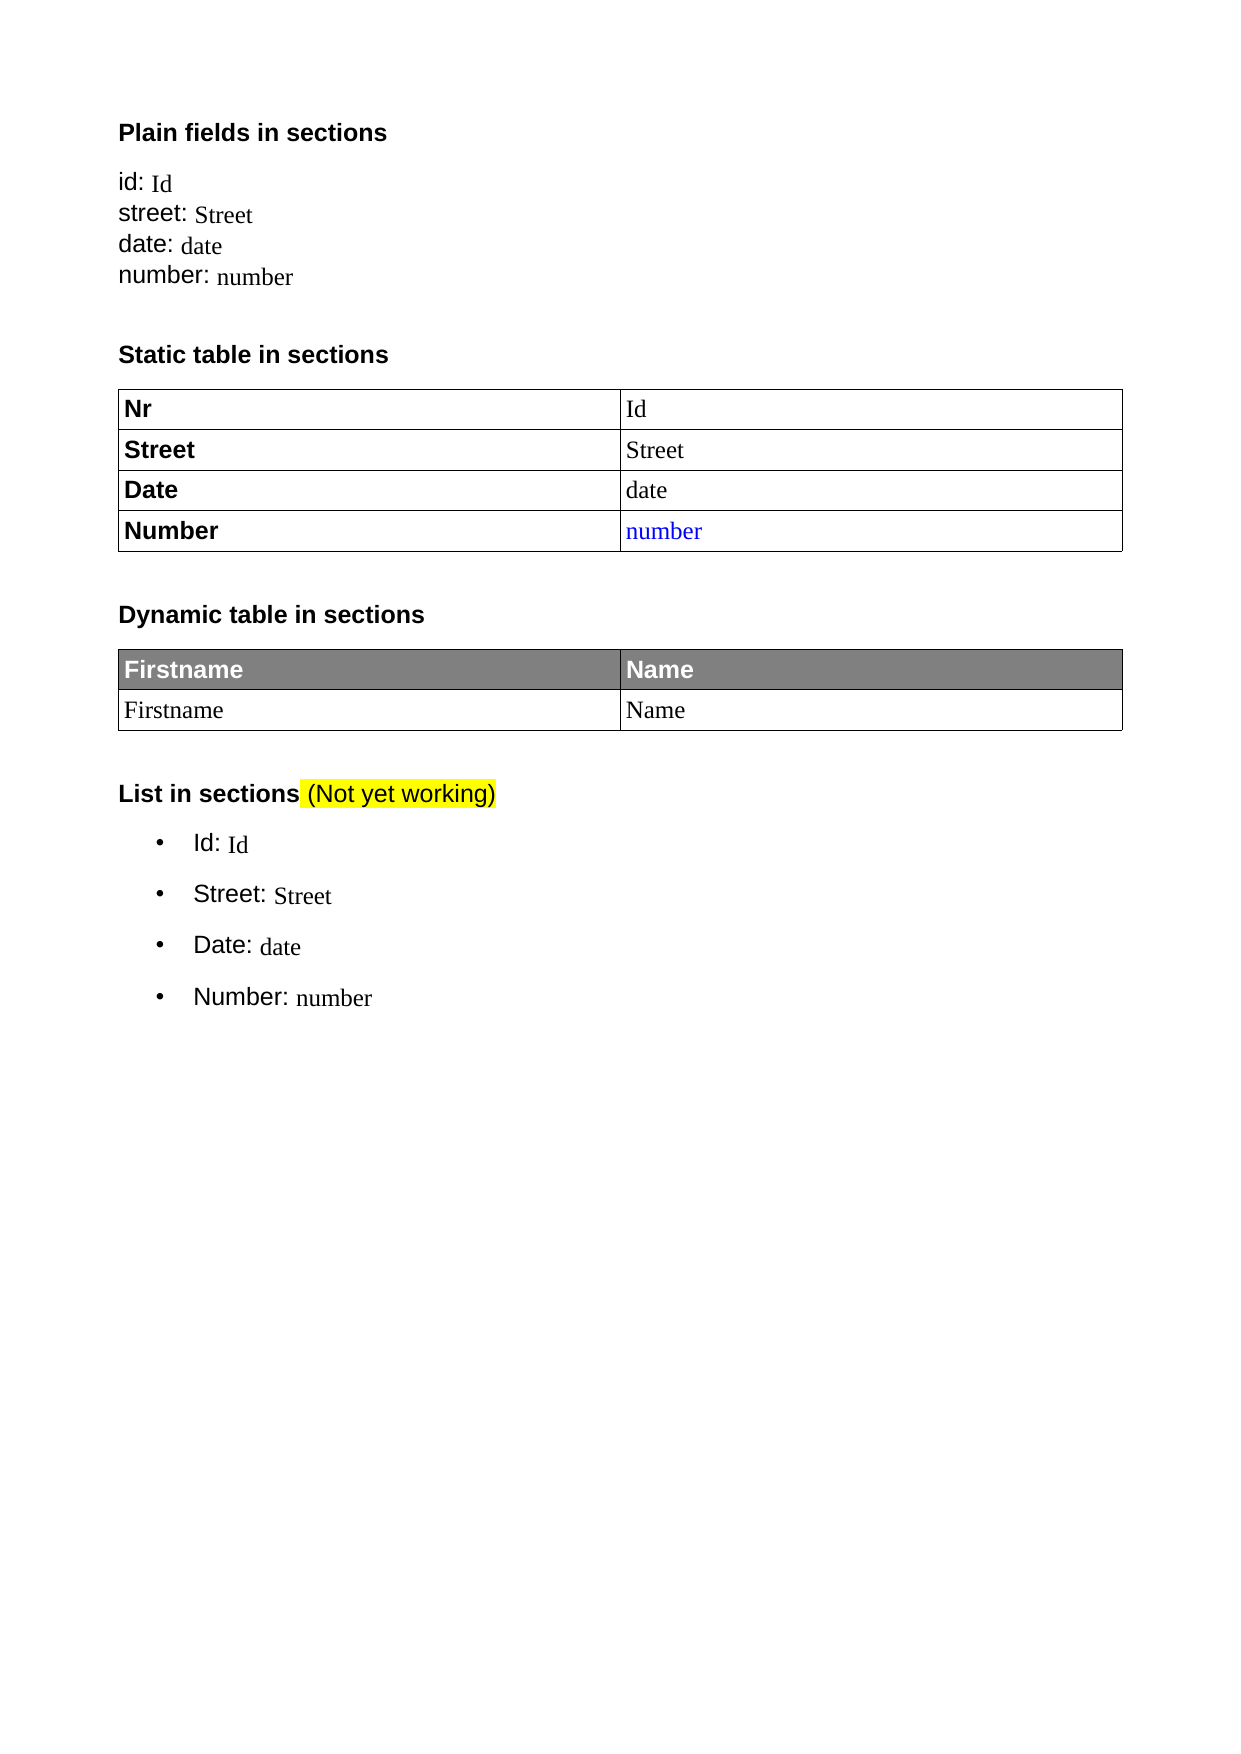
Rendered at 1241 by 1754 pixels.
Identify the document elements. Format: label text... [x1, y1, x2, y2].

text date: [118, 229, 1122, 260]
table_cell Number [119, 511, 620, 551]
table_header Nr [119, 390, 620, 429]
text Dynamic table in sections [118, 600, 1122, 629]
text Plain fields in sections [118, 118, 1122, 147]
table_header [621, 390, 1122, 429]
list Date: [156, 930, 1122, 961]
list Number: [156, 981, 1122, 1012]
table_header Name [621, 650, 1122, 689]
table_cell [621, 511, 1122, 551]
text Static table in sections [118, 339, 1122, 368]
table_header Firstname [119, 650, 620, 689]
table_cell [621, 471, 1122, 510]
text number: [118, 260, 1122, 291]
list Street: [156, 879, 1122, 910]
table_cell [621, 430, 1122, 470]
table_cell [621, 690, 1122, 730]
text id: [118, 167, 1122, 198]
table_cell [119, 690, 620, 730]
text List in sections (Not yet working) [118, 779, 1122, 808]
table_cell Street [119, 430, 620, 470]
text street: [118, 198, 1122, 229]
list Id: [156, 828, 1122, 859]
table_cell Date [119, 471, 620, 510]
